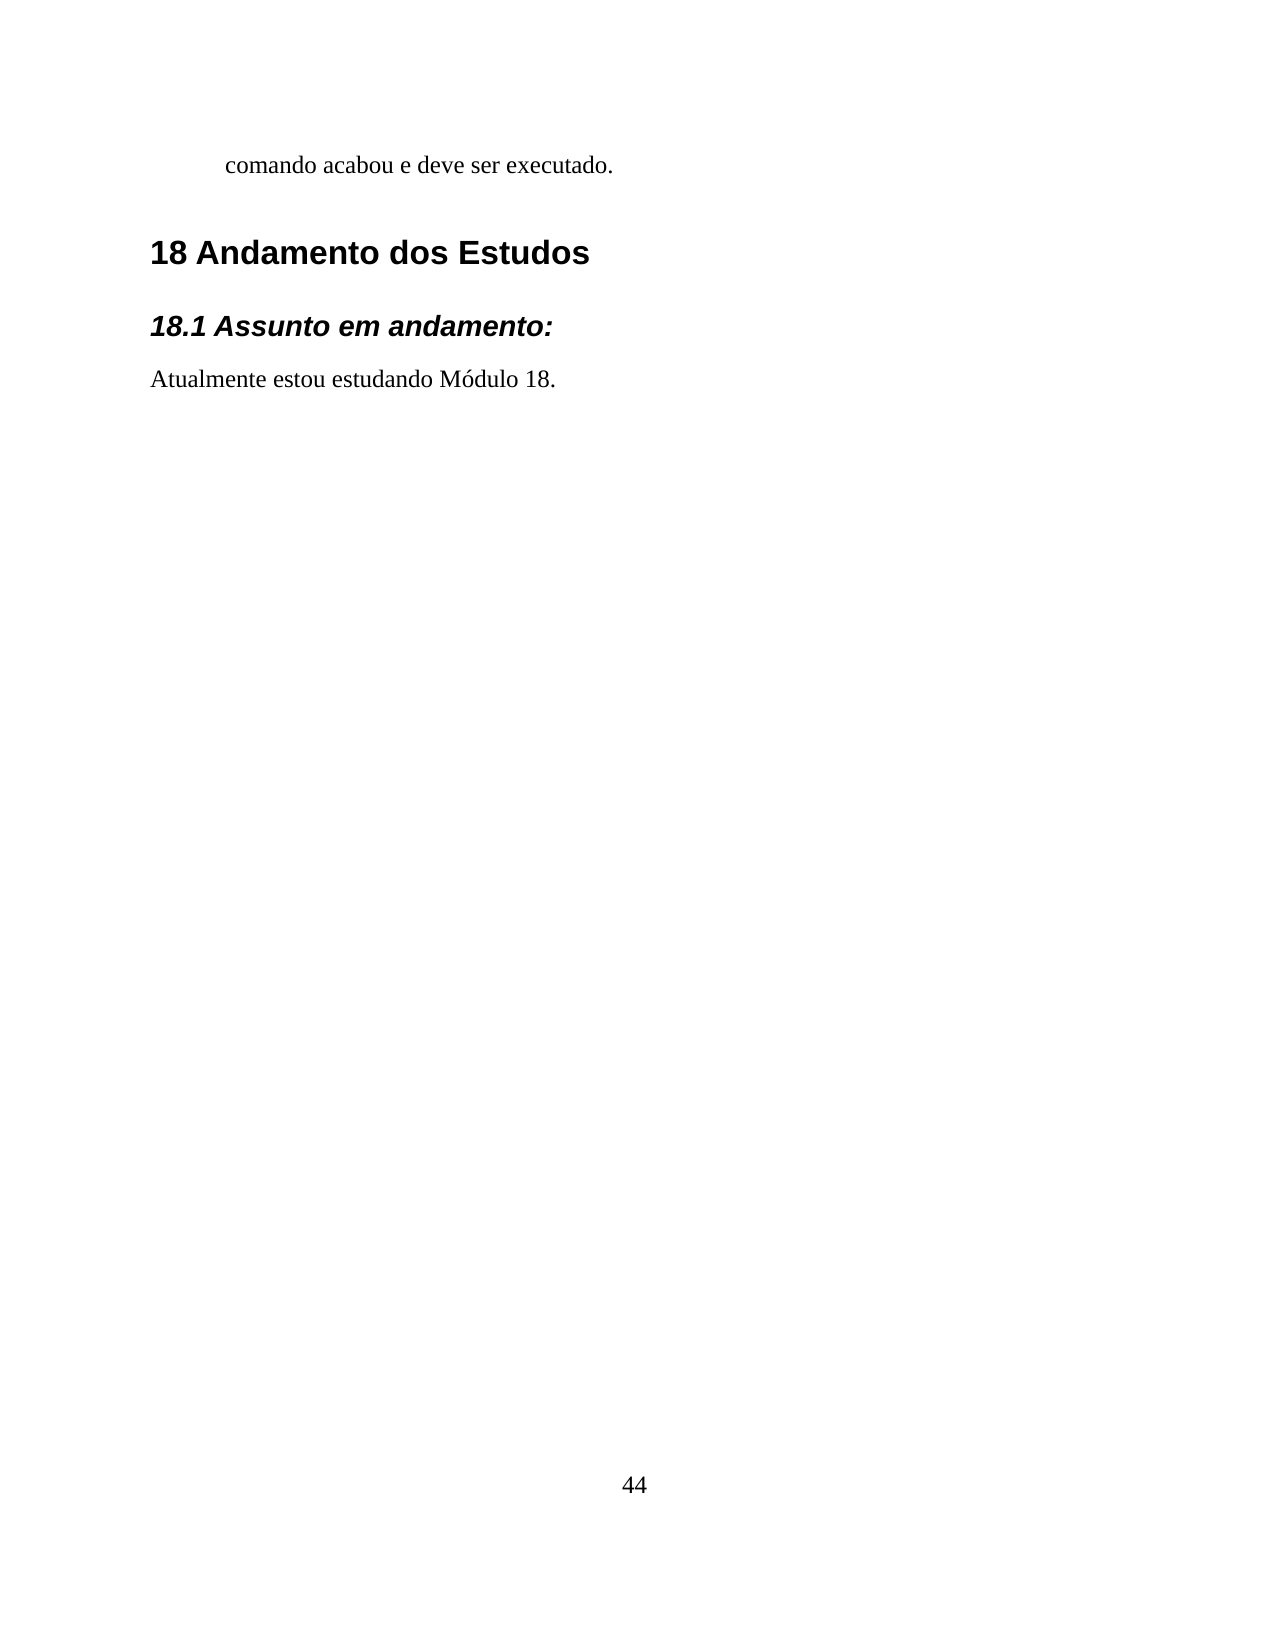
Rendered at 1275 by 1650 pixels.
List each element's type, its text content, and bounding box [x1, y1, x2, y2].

text Atualmente estou estudando Módulo 18. [150, 364, 1125, 421]
subtitle 18 Andamento dos Estudos [150, 232, 1125, 271]
subtitle 18.1 Assunto em andamento: [150, 309, 1125, 342]
list comando acabou e deve ser executado. [187, 150, 1125, 179]
